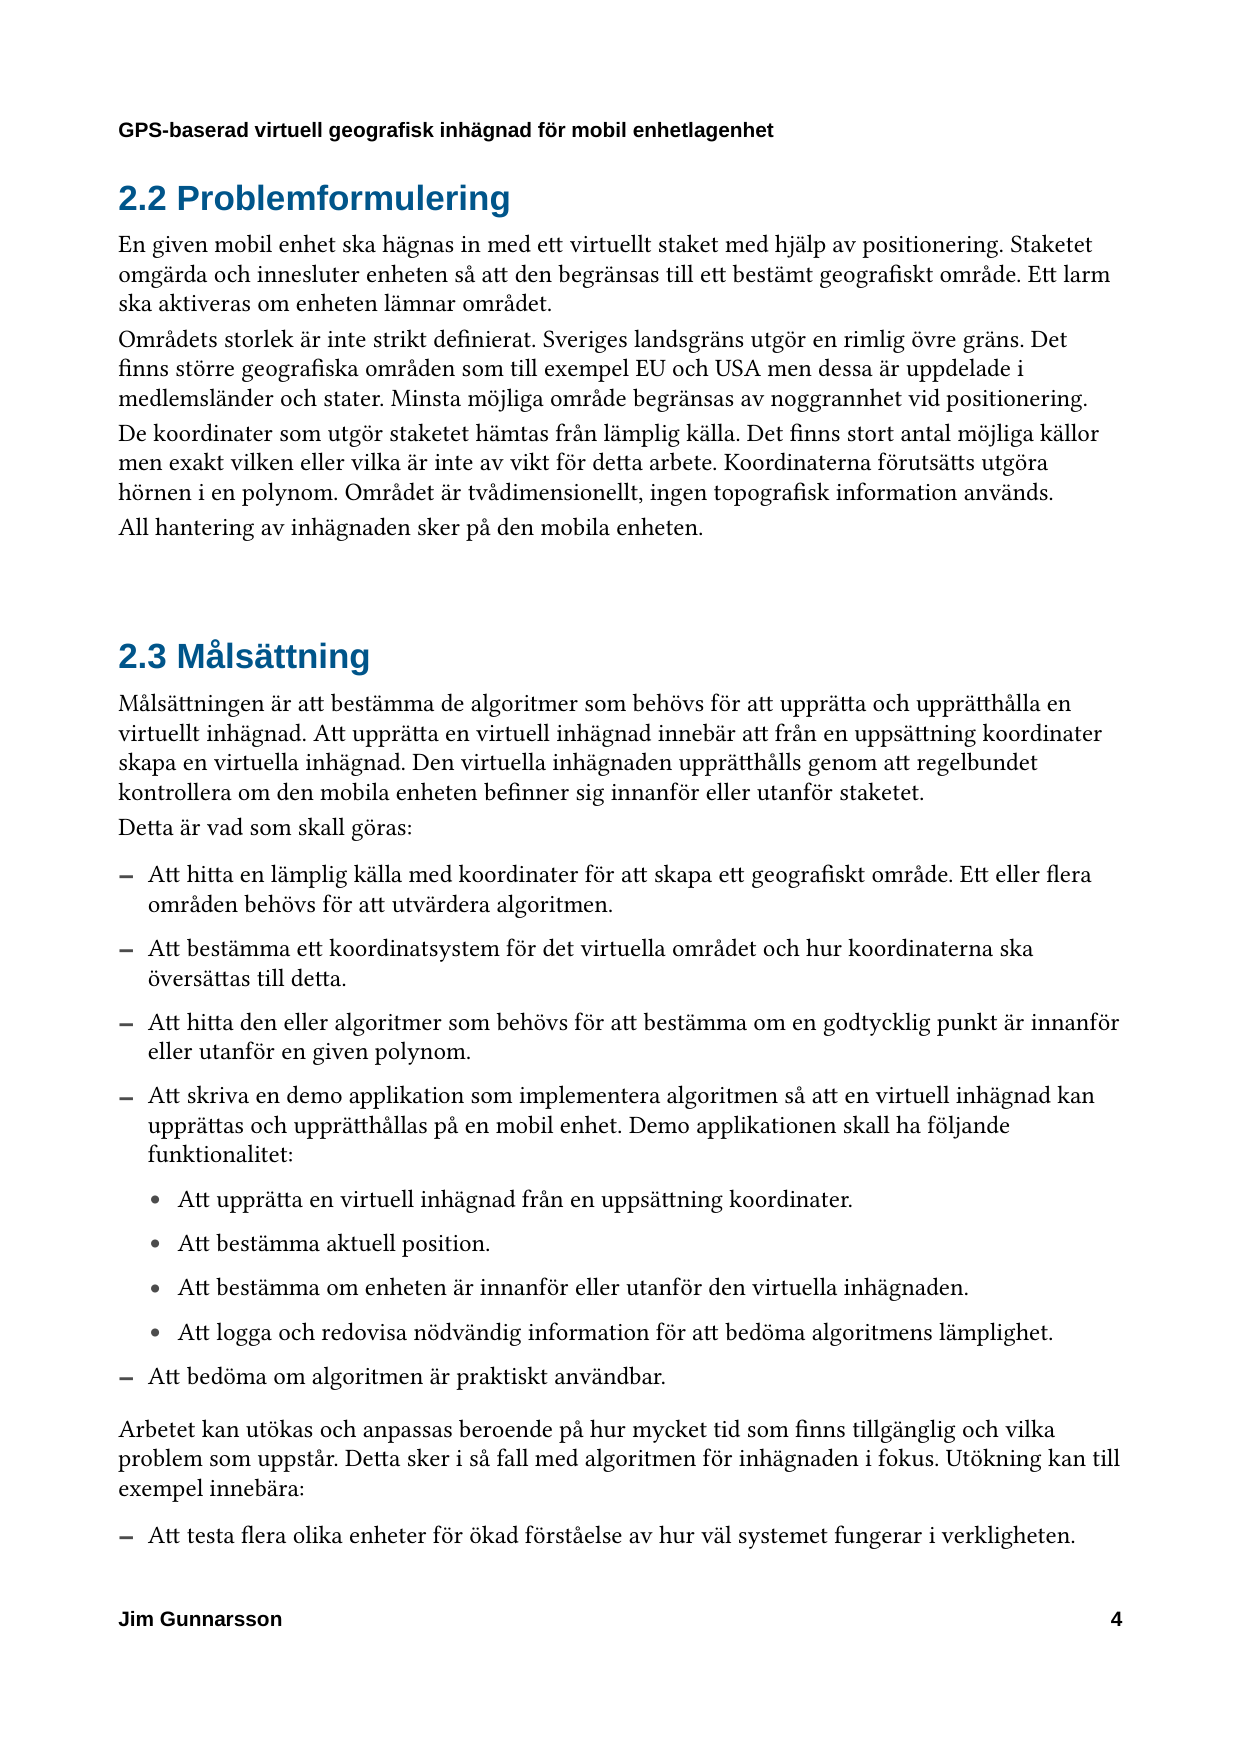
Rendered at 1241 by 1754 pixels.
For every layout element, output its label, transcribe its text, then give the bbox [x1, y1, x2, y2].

subtitle Målsättning [118, 636, 1122, 676]
text All hantering av inhägnaden sker på den mobila enheten. [118, 512, 1122, 542]
list Att testa flera olika enheter för ökad förståelse av hur väl systemet fungerar i verkligheten. [118, 1520, 1122, 1549]
text En given mobil enhet ska hägnas in med ett virtuellt staket med hjälp av positionering. Staketet omgärda och innesluter enheten så att den begränsas till ett bestämt geografiskt område. Ett larm ska aktiveras om enheten lämnar området. [118, 229, 1122, 317]
list Att bestämma aktuell position. [148, 1228, 1122, 1257]
text De koordinater som utgör staketet hämtas från lämplig källa. Det finns stort antal möjliga källor men exakt vilken eller vilka är inte av vikt för detta arbete. Koordinaterna förutsätts utgöra hörnen i en polynom. Området är tvådimensionellt, ingen topografisk information används. [118, 418, 1122, 506]
list Att upprätta en virtuell inhägnad från en uppsättning koordinater. [148, 1184, 1122, 1213]
list Att hitta den eller algoritmer som behövs för att bestämma om en godtycklig punkt är innanför eller utanför en given polynom. [118, 1007, 1122, 1066]
text Områdets storlek är inte strikt definierat. Sveriges landsgräns utgör en rimlig övre gräns. Det finns större geografiska områden som till exempel EU och USA men dessa är uppdelade i medlemsländer och stater. Minsta möjliga område begränsas av noggrannhet vid positionering. [118, 323, 1122, 412]
subtitle Problemformulering [118, 177, 1122, 217]
text Detta är vad som skall göras: [118, 812, 1122, 841]
list Att bedöma om algoritmen är praktiskt användbar. [118, 1361, 1122, 1390]
list Att hitta en lämplig källa med koordinater för att skapa ett geografiskt område. Ett eller flera områden behövs för att utvärdera algoritmen. [118, 859, 1122, 918]
list Att bestämma ett koordinatsystem för det virtuella området och hur koordinaterna ska översättas till detta. [118, 933, 1122, 992]
list Att skriva en demo applikation som implementera algoritmen så att en virtuell inhägnad kan upprättas och upprätthållas på en mobil enhet. Demo applikationen skall ha följande funktionalitet: [118, 1080, 1122, 1169]
list Att bestämma om enheten är innanför eller utanför den virtuella inhägnaden. [148, 1272, 1122, 1302]
text Arbetet kan utökas och anpassas beroende på hur mycket tid som finns tillgänglig och vilka problem som uppstår. Detta sker i så fall med algoritmen för inhägnaden i fokus. Utökning kan till exempel innebära: [118, 1414, 1122, 1502]
list Att logga och redovisa nödvändig information för att bedöma algoritmens lämplighet. [148, 1316, 1122, 1346]
text Målsättningen är att bestämma de algoritmer som behövs för att upprätta och upprätthålla en virtuellt inhägnad. Att upprätta en virtuell inhägnad innebär att från en uppsättning koordinater skapa en virtuella inhägnad. Den virtuella inhägnaden upprätthålls genom att regelbundet kontrollera om den mobila enheten befinner sig innanför eller utanför staketet. [118, 688, 1122, 806]
